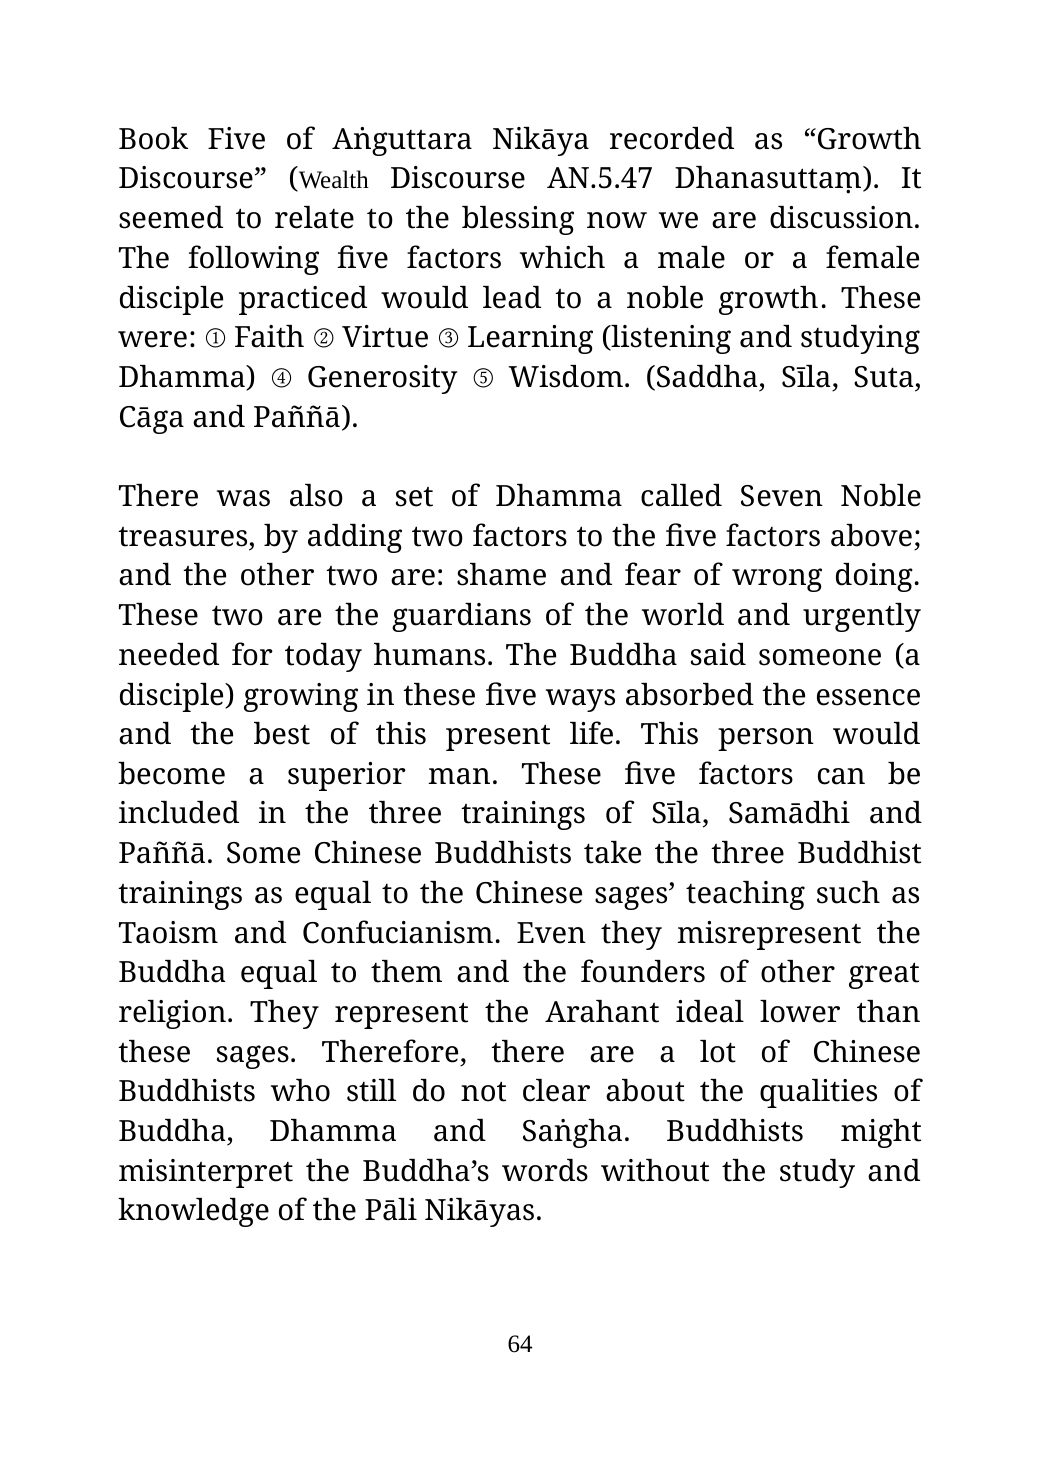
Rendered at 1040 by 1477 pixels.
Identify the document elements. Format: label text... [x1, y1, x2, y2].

text There was also a set of Dhamma called Seven Noble treasures, by adding two factors to the five factors above; and the other two are: shame and fear of wrong doing. These two are the guardians of the world and urgently needed for today humans. The Buddha said someone (a disciple) growing in these five ways absorbed the essence and the best of this present life. This person would become a superior man. These five factors can be included in the three trainings of Sīla, Samādhi and Paññā. Some Chinese Buddhists take the three Buddhist trainings as equal to the Chinese sages’ teaching such as Taoism and Confucianism. Even they misrepresent the Buddha equal to them and the founders of other great religion. They represent the Arahant ideal lower than these sages. Therefore, there are a lot of Chinese Buddhists who still do not clear about the qualities of Buddha, Dhamma and Saṅgha. Buddhists might misinterpret the Buddha’s words without the study and knowledge of the Pāli Nikāyas. [118, 475, 922, 1229]
text Book Five of Aṅguttara Nikāya recorded as “Growth Discourse” (Wealth Discourse AN.5.47 Dhanasuttaṃ). It seemed to relate to the blessing now we are discussion. The following five factors which a male or a female disciple practiced would lead to a noble growth. These were: ① Faith ② Virtue ③ Learning (listening and studying Dhamma) ④ Generosity ⑤ Wisdom. (Saddha, Sīla, Suta, Cāga and Paññā). [118, 118, 922, 436]
